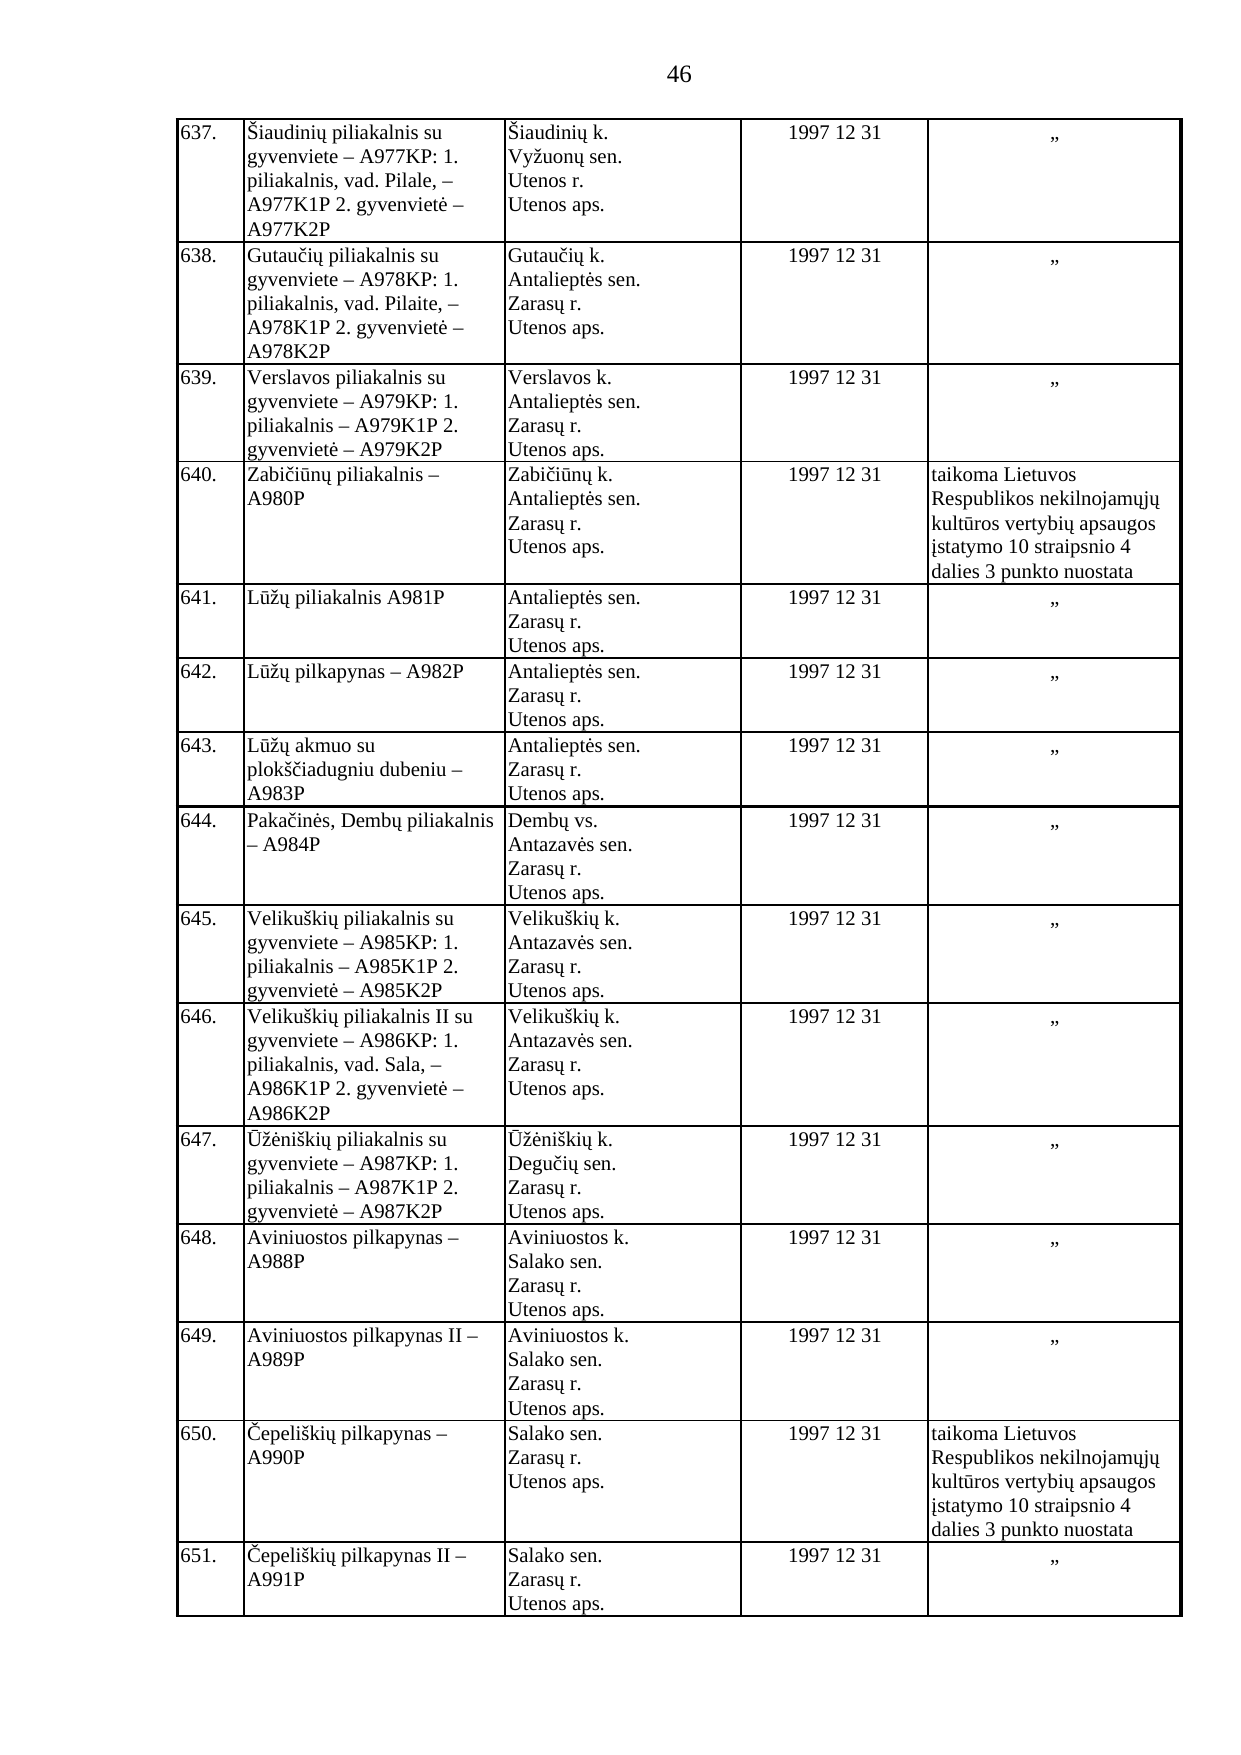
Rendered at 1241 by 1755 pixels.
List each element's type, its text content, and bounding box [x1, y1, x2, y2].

table_cell Velikuškių k. Antazavės sen. Zarasų r. Utenos aps. [506, 906, 740, 1002]
table_cell Pakačinės, Dembų piliakalnis – A984P [245, 808, 504, 904]
table_cell 1997 12 31 [742, 365, 927, 461]
table_cell 1997 12 31 [742, 1421, 927, 1541]
table_cell Verslavos k. Antalieptės sen. Zarasų r. Utenos aps. [506, 365, 740, 461]
table_cell 1997 12 31 [742, 1225, 927, 1321]
table_cell „ [929, 659, 1179, 731]
table_cell Antalieptės sen. Zarasų r. Utenos aps. [506, 733, 740, 805]
table_cell 1997 12 31 [742, 462, 927, 583]
table_cell Aviniuostos k. Salako sen. Zarasų r. Utenos aps. [506, 1323, 740, 1419]
table_cell „ [929, 1127, 1179, 1223]
table_cell „ [929, 1225, 1179, 1321]
table_cell Čepeliškių pilkapynas – A990P [245, 1421, 504, 1541]
table_cell Šiaudinių k. Vyžuonų sen. Utenos r. Utenos aps. [506, 120, 740, 241]
table_cell 638. [179, 243, 243, 363]
table_cell 1997 12 31 [742, 1543, 927, 1615]
table_cell 648. [179, 1225, 243, 1321]
table_cell Lūžų piliakalnis A981P [245, 585, 504, 657]
table_cell 642. [179, 659, 243, 731]
table_cell 1997 12 31 [742, 659, 927, 731]
table_cell 1997 12 31 [742, 1004, 927, 1124]
table_cell 649. [179, 1323, 243, 1419]
table_cell Antalieptės sen. Zarasų r. Utenos aps. [506, 585, 740, 657]
table_cell Antalieptės sen. Zarasų r. Utenos aps. [506, 659, 740, 731]
table_cell 1997 12 31 [742, 585, 927, 657]
table_cell Dembų vs. Antazavės sen. Zarasų r. Utenos aps. [506, 808, 740, 904]
table_cell 1997 12 31 [742, 1127, 927, 1223]
table_cell „ [929, 808, 1179, 904]
table_cell taikoma Lietuvos Respublikos nekilnojamųjų kultūros vertybių apsaugos įstatymo 10 straipsnio 4 dalies 3 punkto nuostata [929, 1421, 1179, 1541]
table_cell Lūžų pilkapynas – A982P [245, 659, 504, 731]
table_cell Gutaučių piliakalnis su gyvenviete – A978KP: 1. piliakalnis, vad. Pilaite, – A978K1P 2. gyvenvietė – A978K2P [245, 243, 504, 363]
table_cell 650. [179, 1421, 243, 1541]
table_cell „ [929, 1323, 1179, 1419]
table_cell 651. [179, 1543, 243, 1615]
table_cell 1997 12 31 [742, 906, 927, 1002]
table_cell „ [929, 1543, 1179, 1615]
table_cell Ūžėniškių k. Degučių sen. Zarasų r. Utenos aps. [506, 1127, 740, 1223]
table_cell 639. [179, 365, 243, 461]
table_cell Aviniuostos k. Salako sen. Zarasų r. Utenos aps. [506, 1225, 740, 1321]
table_cell „ [929, 906, 1179, 1002]
table_cell Aviniuostos pilkapynas – A988P [245, 1225, 504, 1321]
table_cell Velikuškių piliakalnis II su gyvenviete – A986KP: 1. piliakalnis, vad. Sala, – A986K1P 2. gyvenvietė – A986K2P [245, 1004, 504, 1124]
table_cell Šiaudinių piliakalnis su gyvenviete – A977KP: 1. piliakalnis, vad. Pilale, – A977K1P 2. gyvenvietė – A977K2P [245, 120, 504, 241]
table_cell Velikuškių piliakalnis su gyvenviete – A985KP: 1. piliakalnis – A985K1P 2. gyvenvietė – A985K2P [245, 906, 504, 1002]
table_cell Zabičiūnų k. Antalieptės sen. Zarasų r. Utenos aps. [506, 462, 740, 583]
table_cell 647. [179, 1127, 243, 1223]
table_cell Lūžų akmuo su plokščiadugniu dubeniu – A983P [245, 733, 504, 805]
table_cell 637. [179, 120, 243, 241]
table_cell 1997 12 31 [742, 733, 927, 805]
table_cell 640. [179, 462, 243, 583]
table_cell 641. [179, 585, 243, 657]
table_cell „ [929, 120, 1179, 241]
table_cell 1997 12 31 [742, 808, 927, 904]
table_cell 643. [179, 733, 243, 805]
table_cell 1997 12 31 [742, 120, 927, 241]
table_cell Aviniuostos pilkapynas II – A989P [245, 1323, 504, 1419]
table_cell 644. [179, 808, 243, 904]
table_cell „ [929, 585, 1179, 657]
table_cell Salako sen. Zarasų r. Utenos aps. [506, 1543, 740, 1615]
table_cell Verslavos piliakalnis su gyvenviete – A979KP: 1. piliakalnis – A979K1P 2. gyvenvietė – A979K2P [245, 365, 504, 461]
table_cell „ [929, 1004, 1179, 1124]
table_cell Čepeliškių pilkapynas II – A991P [245, 1543, 504, 1615]
table_cell „ [929, 365, 1179, 461]
table_cell „ [929, 733, 1179, 805]
table_cell Zabičiūnų piliakalnis – A980P [245, 462, 504, 583]
table_cell taikoma Lietuvos Respublikos nekilnojamųjų kultūros vertybių apsaugos įstatymo 10 straipsnio 4 dalies 3 punkto nuostata [929, 462, 1179, 583]
table_cell Velikuškių k. Antazavės sen. Zarasų r. Utenos aps. [506, 1004, 740, 1124]
table_cell „ [929, 243, 1179, 363]
table_cell 1997 12 31 [742, 243, 927, 363]
table_cell 646. [179, 1004, 243, 1124]
table_cell Gutaučių k. Antalieptės sen. Zarasų r. Utenos aps. [506, 243, 740, 363]
table_cell 645. [179, 906, 243, 1002]
table_cell Salako sen. Zarasų r. Utenos aps. [506, 1421, 740, 1541]
table_cell Ūžėniškių piliakalnis su gyvenviete – A987KP: 1. piliakalnis – A987K1P 2. gyvenvietė – A987K2P [245, 1127, 504, 1223]
table_cell 1997 12 31 [742, 1323, 927, 1419]
